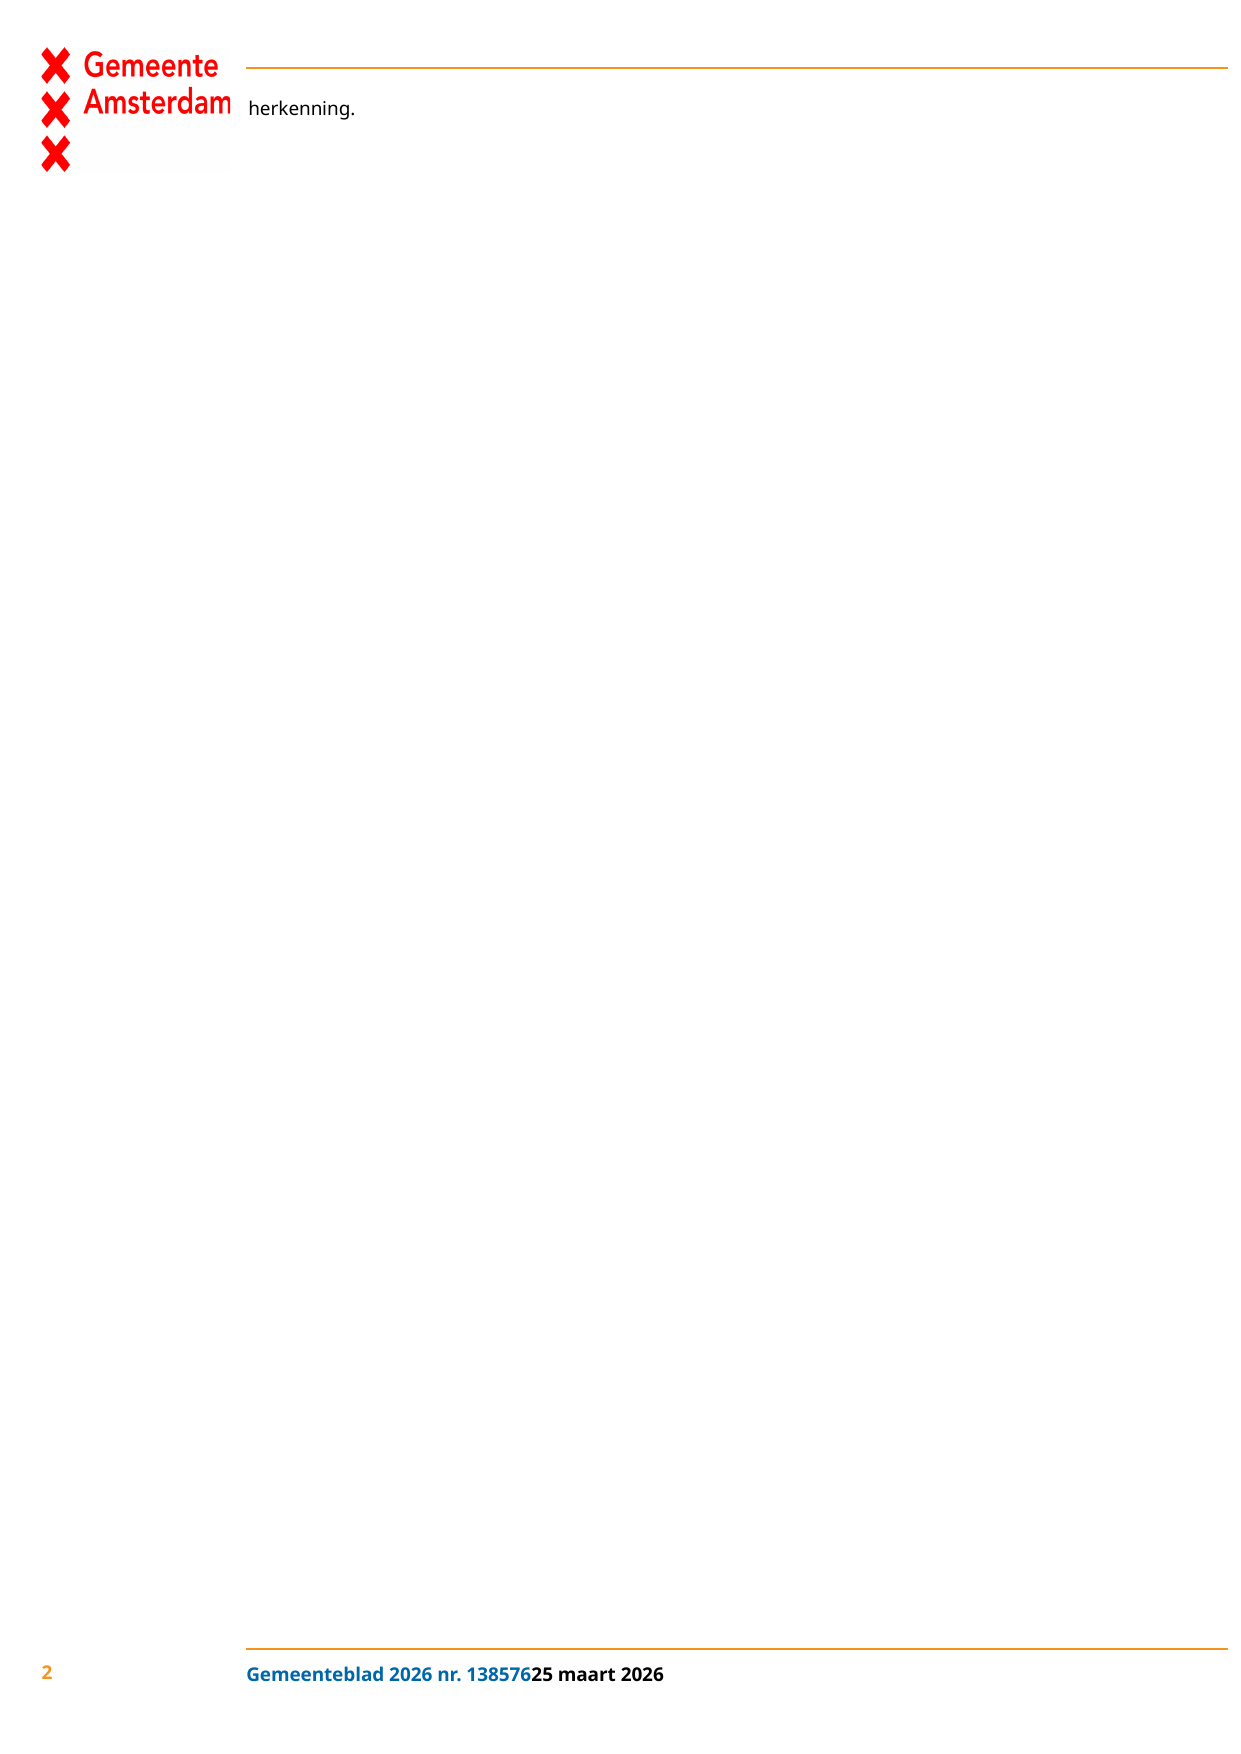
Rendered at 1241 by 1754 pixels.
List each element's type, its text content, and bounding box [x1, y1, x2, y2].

picture [41, 47, 231, 172]
text herkenning. [248, 95, 1152, 121]
